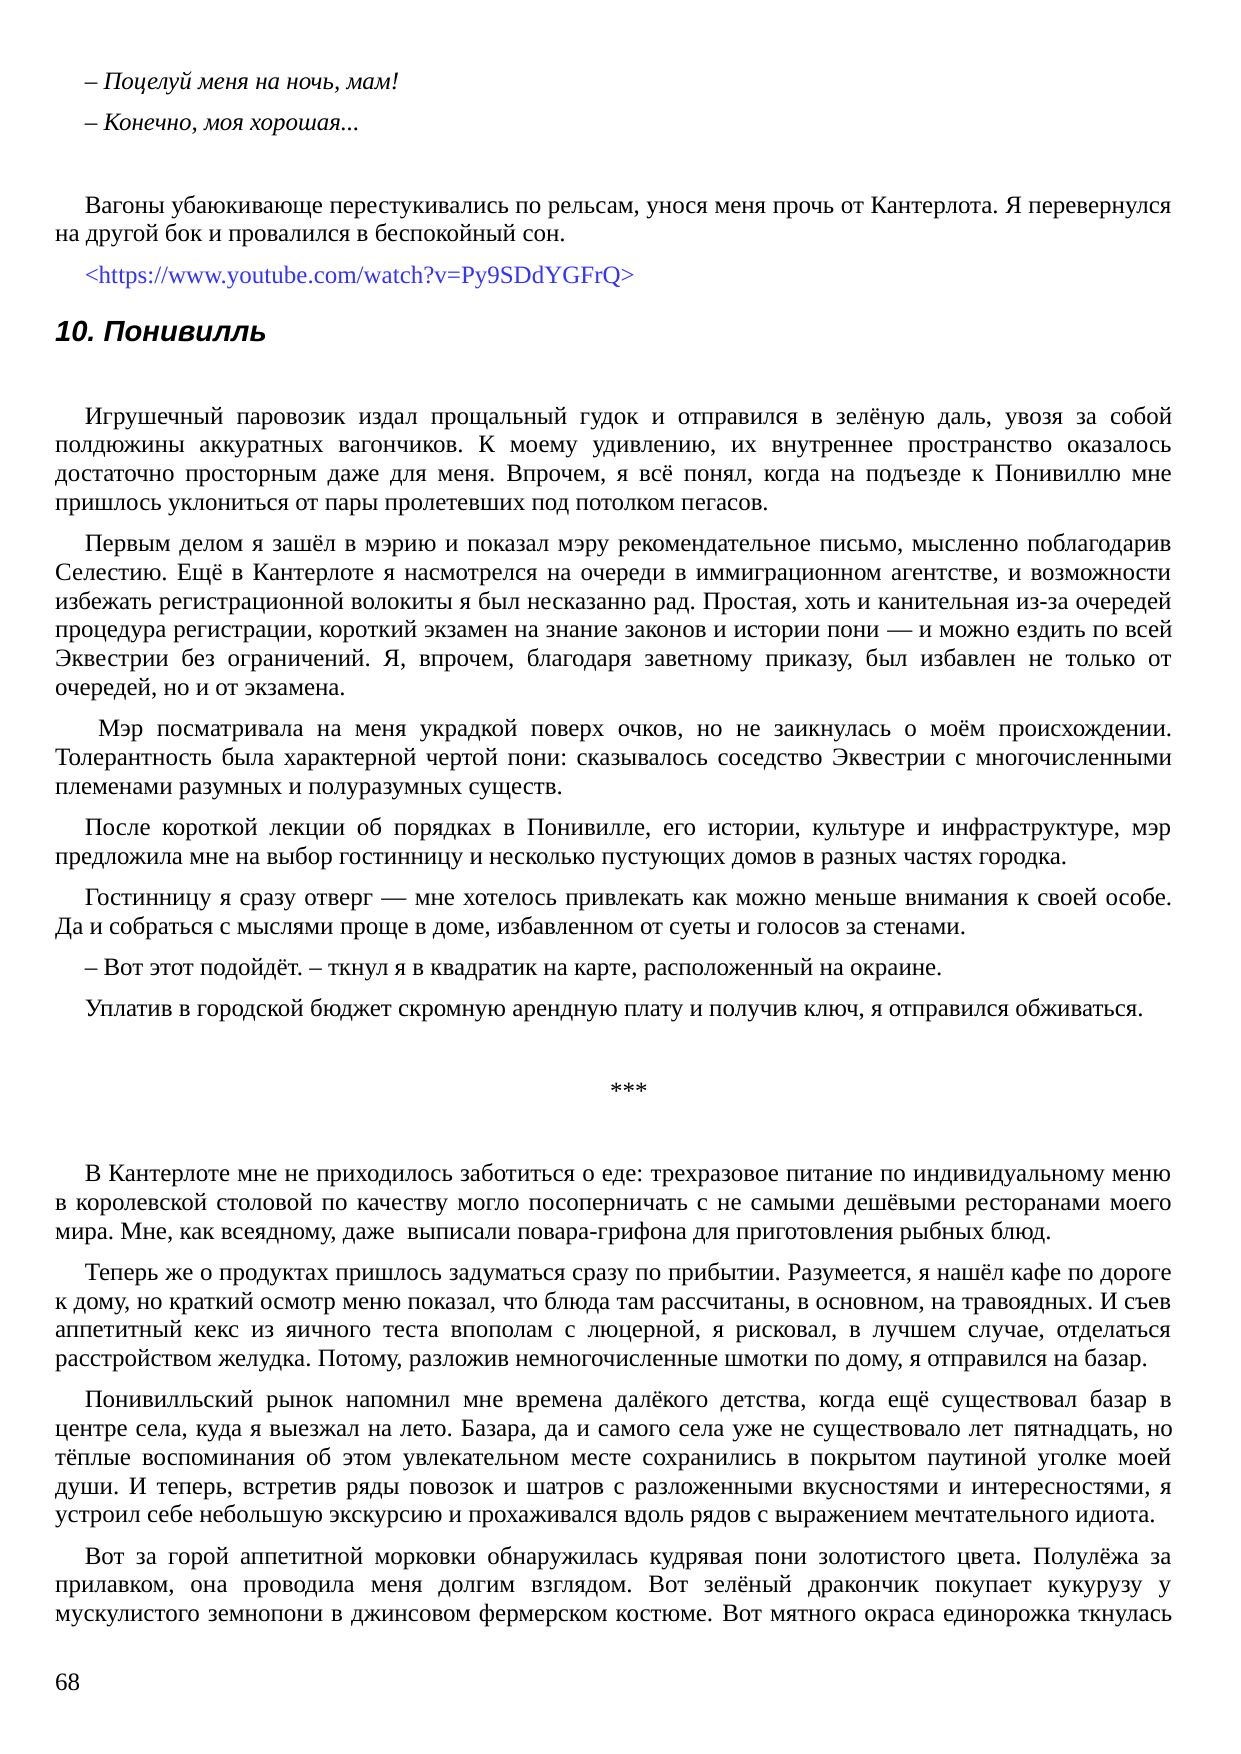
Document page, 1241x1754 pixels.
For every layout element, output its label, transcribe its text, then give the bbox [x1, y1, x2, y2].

text Гостинницу я сразу отверг — мне хотелось привлекать как можно меньше внимания к своей особе. Да и собраться с мыслями проще в доме, избавленном от суеты и голосов за стенами. [55, 882, 1173, 939]
text Игрушечный паровозик издал прощальный гудок и отправился в зелёную даль, увозя за собой полдюжины аккуратных вагончиков. К моему удивлению, их внутреннее пространство оказалось достаточно просторным даже для меня. Впрочем, я всё понял, когда на подъезде к Понивиллю мне пришлось уклониться от пары пролетевших под потолком пегасов. [55, 401, 1173, 516]
text После короткой лекции об порядках в Понивилле, его истории, культуре и инфраструктуре, мэр предложила мне на выбор гостинницу и несколько пустующих домов в разных частях городка. [55, 812, 1173, 869]
text <https://www.youtube.com/watch?v=Py9SDdYGFrQ> [55, 260, 1173, 288]
text Мэр посматривала на меня украдкой поверх очков, но не заикнулась о моём происхождении. Толерантность была характерной чертой пони: сказывалось соседство Эквестрии с многочисленными племенами разумных и полуразумных существ. [55, 713, 1173, 799]
text В Кантерлоте мне не приходилось заботиться о еде: трехразовое питание по индивидуальному меню в королевской столовой по качеству могло посоперничать с не самыми дешёвыми ресторанами моего мира. Мне, как всеядному, даже выписали повара-грифона для приготовления рыбных блюд. [55, 1158, 1173, 1244]
text Вот за горой аппетитной морковки обнаружилась кудрявая пони золотистого цвета. Полулёжа за прилавком, она проводила меня долгим взглядом. Вот зелёный дракончик покупает кукурузу у мускулистого земнопони в джинсовом фермерском костюме. Вот мятного окраса единорожка ткнулась [55, 1541, 1173, 1627]
text *** [55, 1076, 1173, 1104]
text Уплатив в городской бюджет скромную арендную плату и получив ключ, я отправился обживаться. [55, 993, 1173, 1022]
text – Вот этот подойдёт. – ткнул я в квадратик на карте, расположенный на окраине. [55, 952, 1173, 981]
text Понивилльский рынок напомнил мне времена далёкого детства, когда ещё существовал базар в центре села, куда я выезжал на лето. Базара, да и самого села уже не существовало лет пятнадцать, но тёплые воспоминания об этом увлекательном месте сохранились в покрытом паутиной уголке моей души. И теперь, встретив ряды повозок и шатров с разложенными вкусностями и интересностями, я устроил себе небольшую экскурсию и прохаживался вдоль рядов с выражением мечтательного идиота. [55, 1384, 1173, 1528]
text Теперь же о продуктах пришлось задуматься сразу по прибытии. Разумеется, я нашёл кафе по дороге к дому, но краткий осмотр меню показал, что блюда там рассчитаны, в основном, на травоядных. И съев аппетитный кекс из яичного теста впополам с люцерной, я рисковал, в лучшем случае, отделаться расстройством желудка. Потому, разложив немногочисленные шмотки по дому, я отправился на базар. [55, 1257, 1173, 1372]
text – Конечно, моя хорошая... [55, 107, 1173, 136]
text – Поцелуй меня на ночь, мам! [55, 66, 1173, 95]
subtitle 10. Понивилль [55, 313, 1173, 347]
text Вагоны убаюкивающе перестукивались по рельсам, унося меня прочь от Кантерлота. Я перевернулся на другой бок и провалился в беспокойный сон. [55, 190, 1173, 247]
text Первым делом я зашёл в мэрию и показал мэру рекомендательное письмо, мысленно поблагодарив Селестию. Ещё в Кантерлоте я насмотрелся на очереди в иммиграционном агентстве, и возможности избежать регистрационной волокиты я был несказанно рад. Простая, хоть и канительная из-за очередей процедура регистрации, короткий экзамен на знание законов и истории пони — и можно ездить по всей Эквестрии без ограничений. Я, впрочем, благодаря заветному приказу, был избавлен не только от очередей, но и от экзамена. [55, 528, 1173, 701]
